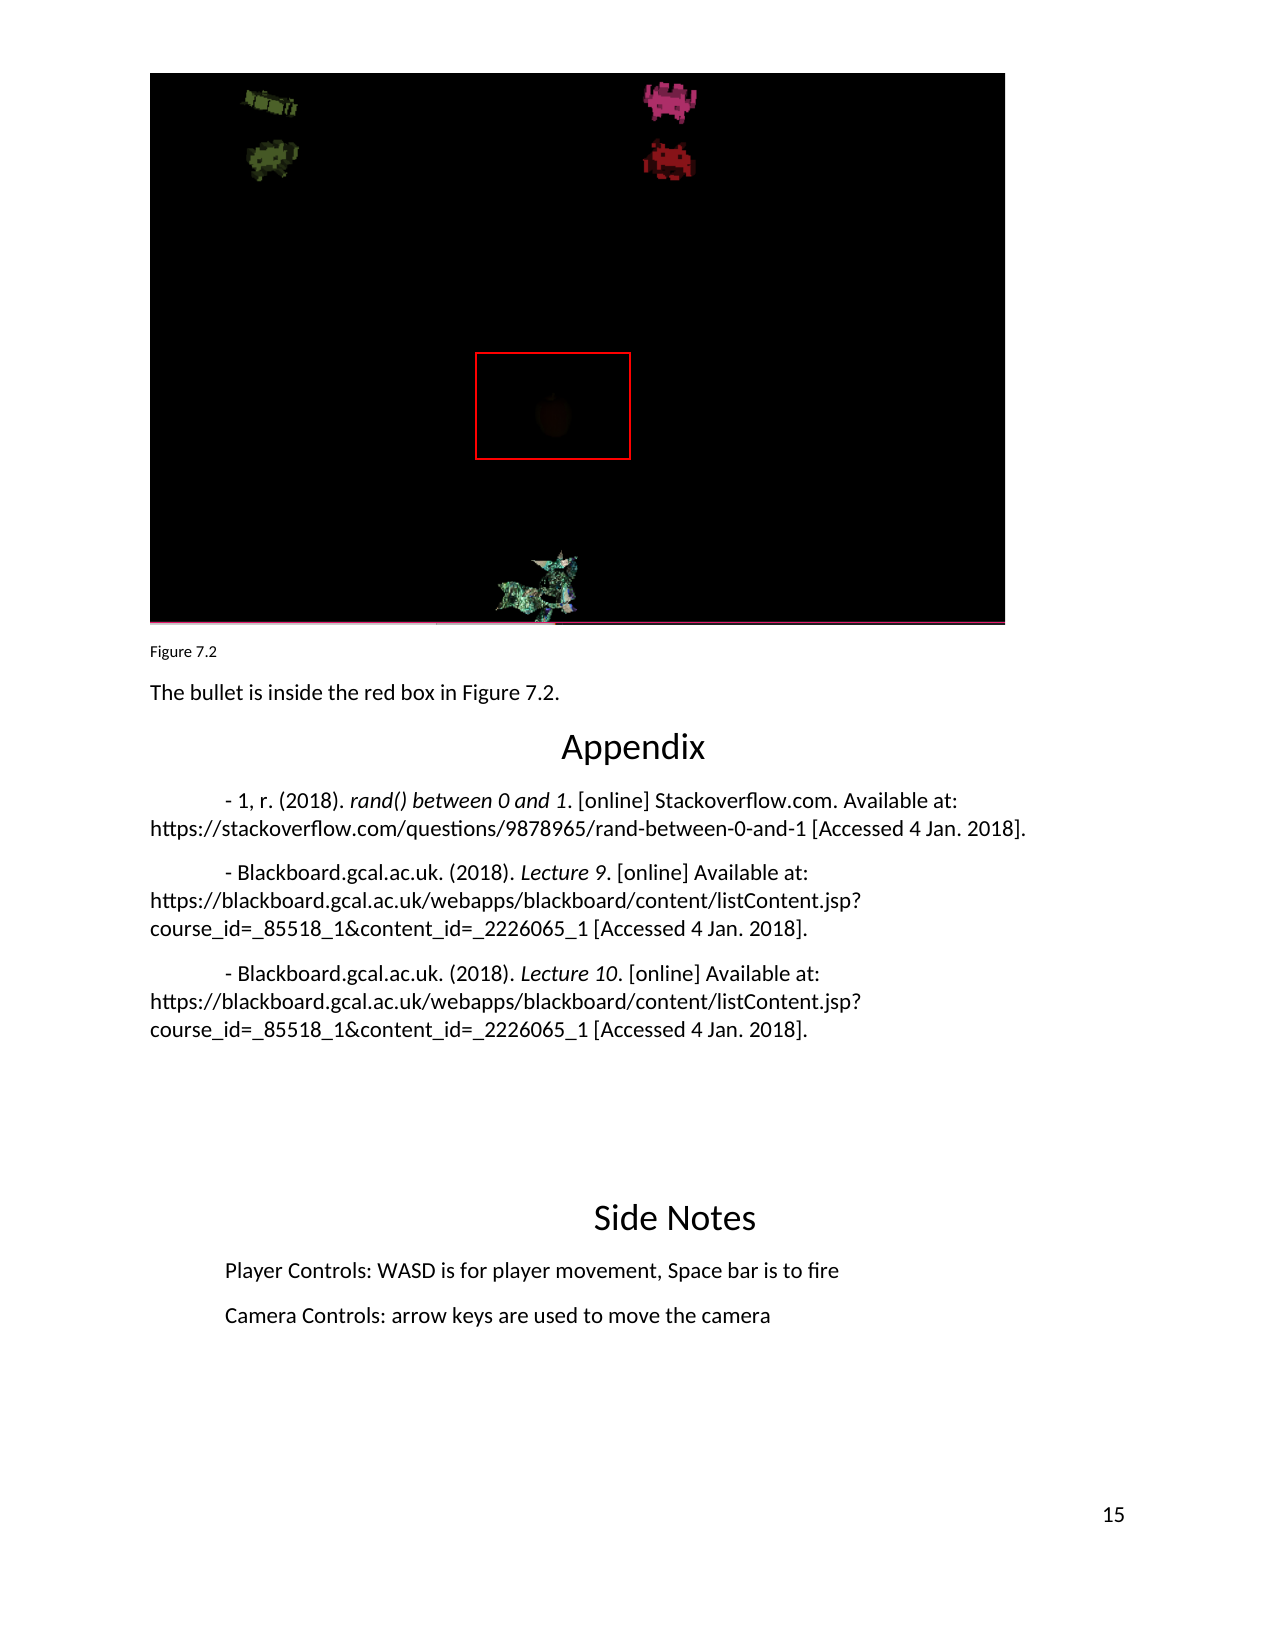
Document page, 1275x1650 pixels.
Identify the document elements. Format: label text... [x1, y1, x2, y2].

text - Blackboard.gcal.ac.uk. (2018). Lecture 10. [online] Available at: https://blackboard.gcal.ac.uk/webapps/blackboard/content/listContent.jsp?course_id=_85518_1&content_id=_2226065_1 [Accessed 4 Jan. 2018]. [150, 959, 1125, 1043]
text Camera Controls: arrow keys are used to move the camera [150, 1301, 1125, 1329]
text The bullet is inside the red box in Figure 7.2. [150, 678, 1125, 707]
text - 1, r. (2018). rand() between 0 and 1. [online] Stackoverflow.com. Available at: https://stackoverflow.com/questions/9878965/rand-between-0-and-1 [Accessed 4 Jan. 2018]. [150, 786, 1125, 842]
text Figure 7.2 [150, 642, 1125, 662]
text Player Controls: WASD is for player movement, Space bar is to fire [150, 1256, 1125, 1284]
text Side Notes [150, 1194, 1125, 1240]
text - Blackboard.gcal.ac.uk. (2018). Lecture 9. [online] Available at: https://blackboard.gcal.ac.uk/webapps/blackboard/content/listContent.jsp?course_id=_85518_1&content_id=_2226065_1 [Accessed 4 Jan. 2018]. [150, 858, 1125, 942]
text Appendix [150, 723, 1125, 769]
